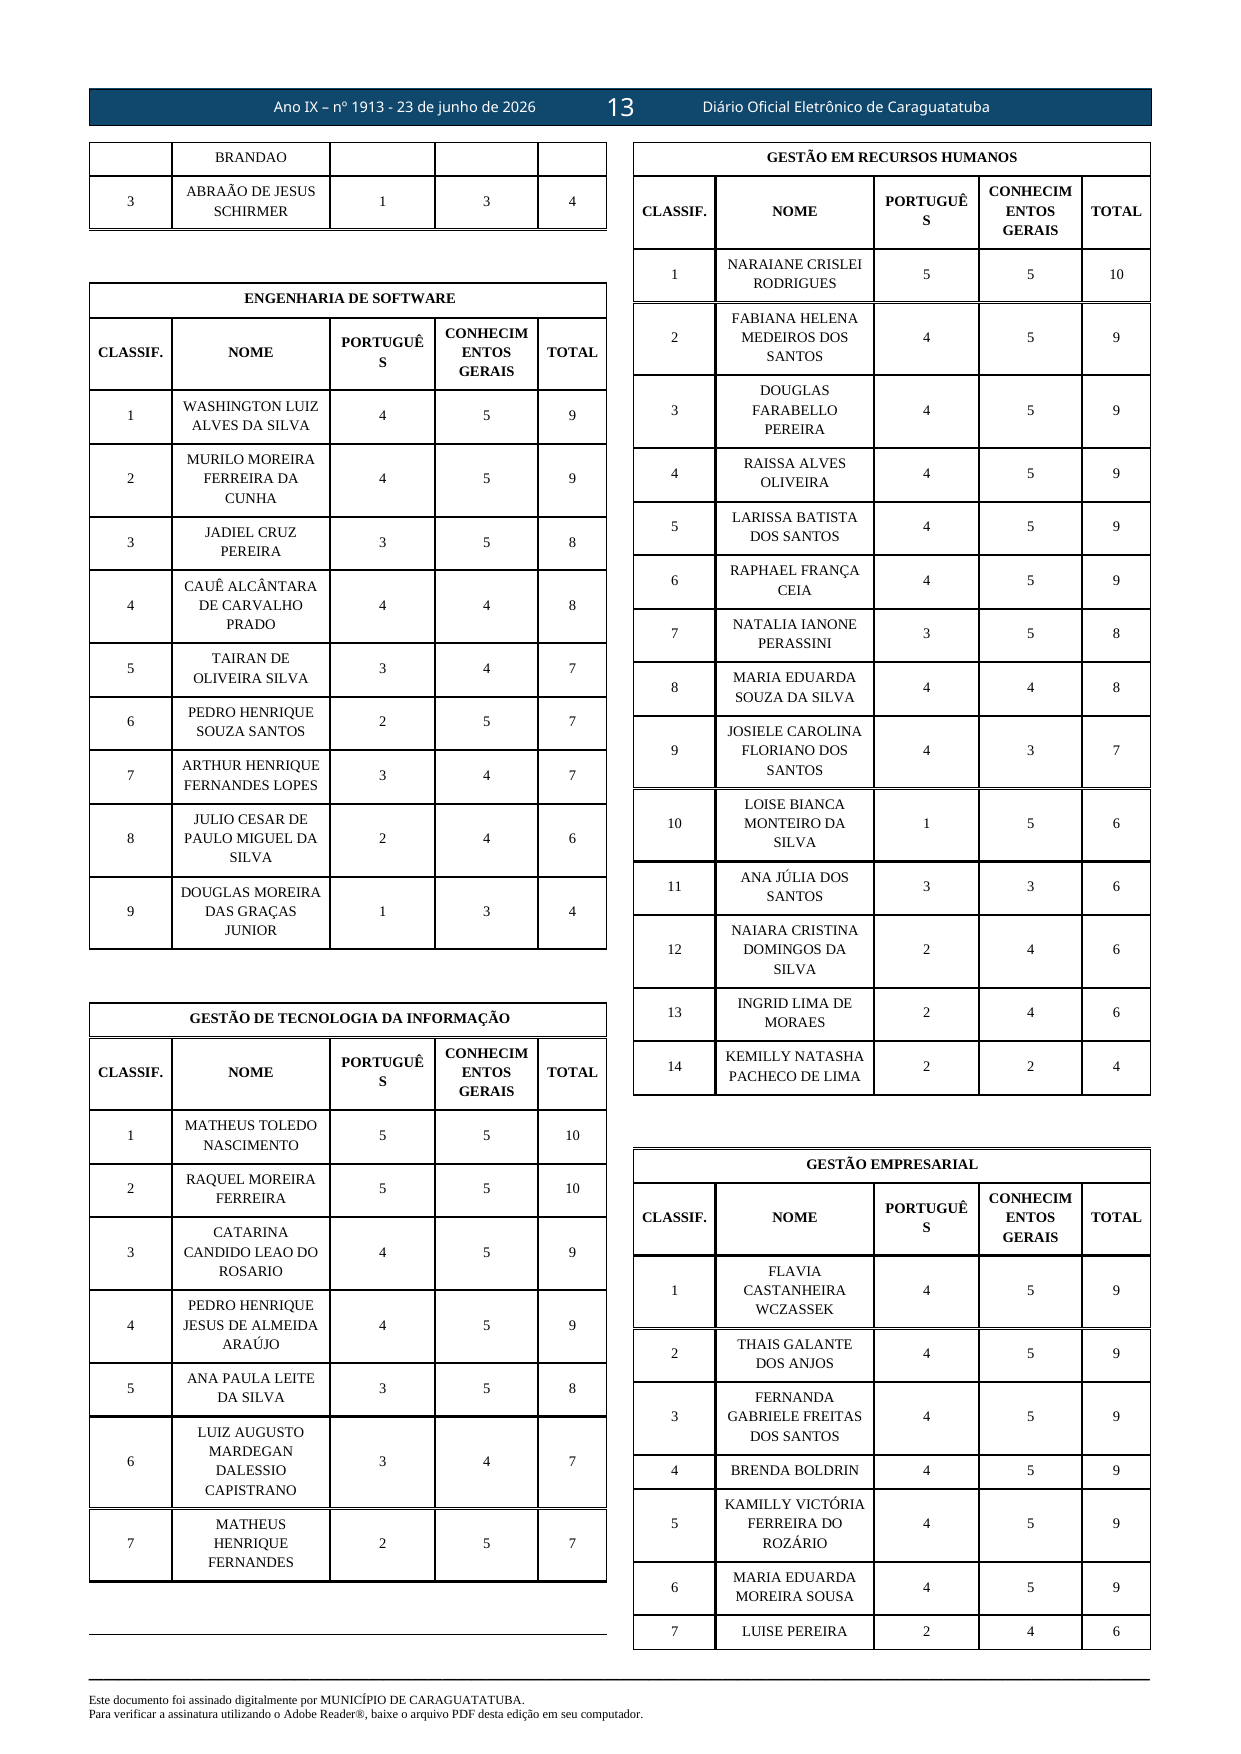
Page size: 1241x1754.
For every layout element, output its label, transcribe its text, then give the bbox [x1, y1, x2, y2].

table_cell FLAVIA CASTANHEIRA WCZASSEK [717, 1257, 873, 1327]
table_cell 9 [634, 717, 714, 787]
table_cell 2 [875, 1042, 978, 1094]
table_cell [716, 1096, 874, 1147]
table_cell 7 [539, 1510, 606, 1580]
table_cell MARIA EDUARDA SOUZA DA SILVA [717, 663, 873, 715]
table_cell 9 [539, 1291, 606, 1362]
table_cell 3 [634, 376, 714, 447]
table_cell 4 [875, 1490, 978, 1561]
table_cell TAIRAN DE OLIVEIRA SILVA [173, 644, 329, 696]
table_cell 4 [980, 663, 1081, 715]
table_cell 7 [634, 1616, 714, 1649]
table_cell WASHINGTON LUIZ ALVES DA SILVA [173, 391, 329, 443]
table_cell 7 [539, 1418, 606, 1507]
table_cell 8 [539, 1364, 606, 1415]
table_cell JOSIELE CAROLINA FLORIANO DOS SANTOS [717, 717, 873, 787]
table_cell 9 [1083, 1563, 1150, 1614]
table_cell 2 [875, 916, 978, 987]
table_cell 11 [634, 863, 714, 914]
table_cell 6 [90, 1418, 171, 1507]
table_cell 6 [90, 698, 171, 749]
table_cell [330, 950, 435, 1002]
table_cell 1 [875, 790, 978, 860]
table_cell [172, 950, 330, 1002]
table_cell 14 [634, 1042, 714, 1094]
table_cell 1 [331, 878, 434, 948]
table_cell 13 [634, 989, 714, 1040]
table_cell 4 [331, 571, 434, 642]
table_cell [435, 950, 538, 1002]
table_cell LARISSA BATISTA DOS SANTOS [717, 503, 873, 554]
table_cell NOME [717, 177, 873, 248]
table_cell 9 [1083, 556, 1150, 608]
table_cell 3 [331, 1418, 434, 1507]
table_cell NAIARA CRISTINA DOMINGOS DA SILVA [717, 916, 873, 987]
table_cell MARIA EDUARDA MOREIRA SOUSA [717, 1563, 873, 1614]
table_cell 9 [1083, 1383, 1150, 1454]
table_cell 9 [90, 878, 171, 948]
table_cell RAPHAEL FRANÇA CEIA [717, 556, 873, 608]
table_cell 5 [980, 1383, 1081, 1454]
table_cell 4 [436, 1418, 537, 1507]
table_cell 9 [539, 391, 606, 443]
table_cell 5 [980, 556, 1081, 608]
table_cell 5 [980, 610, 1081, 661]
table_cell 4 [875, 1456, 978, 1488]
table_cell 3 [331, 1364, 434, 1415]
table_cell 4 [1083, 1042, 1150, 1094]
table_cell 5 [90, 1364, 171, 1415]
table_cell 2 [634, 1330, 714, 1381]
table_cell [331, 143, 434, 175]
table_cell 5 [634, 1490, 714, 1561]
table_cell 4 [875, 1383, 978, 1454]
table_cell GESTÃO DE TECNOLOGIA DA INFORMAÇÃO [90, 1004, 606, 1036]
table_cell 5 [980, 304, 1081, 374]
table_cell [435, 231, 538, 282]
table_cell 9 [1083, 1330, 1150, 1381]
table_cell 6 [1083, 863, 1150, 914]
table_cell 7 [539, 698, 606, 749]
table_cell NATALIA IANONE PERASSINI [717, 610, 873, 661]
table_cell 5 [90, 644, 171, 696]
table_cell TOTAL [539, 319, 606, 389]
table_cell 4 [875, 717, 978, 787]
table_cell INGRID LIMA DE MORAES [717, 989, 873, 1040]
table_cell 10 [1083, 250, 1150, 301]
table_cell FERNANDA GABRIELE FREITAS DOS SANTOS [717, 1383, 873, 1454]
table_cell 5 [980, 1330, 1081, 1381]
table_cell 5 [436, 391, 537, 443]
table_cell 4 [539, 177, 606, 228]
table_cell [979, 1096, 1082, 1147]
table_cell 4 [875, 663, 978, 715]
table_cell [874, 1096, 979, 1147]
table_cell 1 [331, 177, 434, 228]
table_cell 4 [634, 1456, 714, 1488]
table_cell 6 [634, 556, 714, 608]
table_cell ARTHUR HENRIQUE FERNANDES LOPES [173, 751, 329, 803]
table_cell 4 [634, 449, 714, 501]
table_cell 4 [875, 376, 978, 447]
table_cell 5 [980, 1563, 1081, 1614]
table_cell ENGENHARIA DE SOFTWARE [90, 284, 606, 317]
table_cell 7 [90, 1510, 171, 1580]
table_cell [330, 1583, 435, 1634]
table_cell LOISE BIANCA MONTEIRO DA SILVA [717, 790, 873, 860]
table_cell BRENDA BOLDRIN [717, 1456, 873, 1488]
table_cell 4 [331, 445, 434, 516]
table_cell 4 [875, 503, 978, 554]
table_cell 4 [875, 1563, 978, 1614]
table_cell 2 [331, 805, 434, 876]
table_cell CONHECIMENTOS GERAIS [980, 1184, 1081, 1254]
table_cell 7 [1083, 717, 1150, 787]
table_cell 3 [875, 610, 978, 661]
table_cell 2 [634, 304, 714, 374]
table_cell JADIEL CRUZ PEREIRA [173, 518, 329, 569]
table_cell 8 [1083, 610, 1150, 661]
table_cell 8 [634, 663, 714, 715]
table_cell 5 [980, 449, 1081, 501]
table_cell 4 [436, 571, 537, 642]
table_cell 7 [539, 644, 606, 696]
table_cell 5 [331, 1111, 434, 1163]
table_cell THAIS GALANTE DOS ANJOS [717, 1330, 873, 1381]
table_cell TOTAL [1083, 177, 1150, 248]
table_cell [538, 231, 607, 282]
table_cell [89, 950, 172, 1002]
table_cell 1 [90, 391, 171, 443]
table_cell BRANDAO [173, 143, 329, 175]
table_cell 2 [875, 1616, 978, 1649]
table_cell 2 [331, 1510, 434, 1580]
table_cell 3 [331, 644, 434, 696]
table_cell 3 [331, 518, 434, 569]
table_cell 2 [90, 445, 171, 516]
table_cell 9 [1083, 1456, 1150, 1488]
table_cell 6 [1083, 1616, 1150, 1649]
table_cell KEMILLY NATASHA PACHECO DE LIMA [717, 1042, 873, 1094]
table_cell PORTUGUÊS [875, 1184, 978, 1254]
table_cell 4 [875, 449, 978, 501]
table_cell ABRAÃO DE JESUS SCHIRMER [173, 177, 329, 228]
table_cell [330, 231, 435, 282]
table_cell 4 [875, 1330, 978, 1381]
table_cell 9 [1083, 304, 1150, 374]
table_cell 9 [1083, 1257, 1150, 1327]
table_cell FABIANA HELENA MEDEIROS DOS SANTOS [717, 304, 873, 374]
table_cell 5 [980, 790, 1081, 860]
table_cell 4 [980, 916, 1081, 987]
table_cell 4 [331, 1291, 434, 1362]
table_cell NARAIANE CRISLEI RODRIGUES [717, 250, 873, 301]
table_cell [89, 231, 172, 282]
table_cell 5 [436, 445, 537, 516]
table_cell 4 [436, 751, 537, 803]
table_cell CONHECIMENTOS GERAIS [436, 1039, 537, 1109]
table_cell 10 [634, 790, 714, 860]
table_cell [436, 143, 537, 175]
table_cell 5 [980, 1490, 1081, 1561]
table_cell MATHEUS HENRIQUE FERNANDES [173, 1510, 329, 1580]
table_cell 5 [436, 1364, 537, 1415]
table_cell 4 [539, 878, 606, 948]
table_cell PORTUGUÊS [331, 1039, 434, 1109]
table_cell [172, 1583, 330, 1634]
table_cell 3 [436, 177, 537, 228]
table_cell MATHEUS TOLEDO NASCIMENTO [173, 1111, 329, 1163]
table_cell 5 [436, 1218, 537, 1289]
table_cell 4 [980, 989, 1081, 1040]
table_cell 9 [1083, 376, 1150, 447]
table_cell 9 [539, 445, 606, 516]
table_cell LUIZ AUGUSTO MARDEGAN DALESSIO CAPISTRANO [173, 1418, 329, 1507]
table_cell 7 [539, 751, 606, 803]
table_cell [538, 1583, 607, 1634]
table_cell [90, 143, 171, 175]
table_cell 2 [331, 698, 434, 749]
table_cell GESTÃO EMPRESARIAL [634, 1150, 1150, 1182]
table_cell RAISSA ALVES OLIVEIRA [717, 449, 873, 501]
table_cell 6 [1083, 989, 1150, 1040]
table_cell 12 [634, 916, 714, 987]
table_cell [539, 143, 606, 175]
table_cell 4 [875, 1257, 978, 1327]
table_cell 5 [980, 376, 1081, 447]
table_cell 9 [539, 1218, 606, 1289]
table_cell TOTAL [1083, 1184, 1150, 1254]
table_cell 8 [539, 518, 606, 569]
table_cell 3 [634, 1383, 714, 1454]
table_cell 9 [1083, 449, 1150, 501]
table_cell [172, 231, 330, 282]
table_cell KAMILLY VICTÓRIA FERREIRA DO ROZÁRIO [717, 1490, 873, 1561]
table_cell 10 [539, 1165, 606, 1216]
table_cell GESTÃO EM RECURSOS HUMANOS [634, 143, 1150, 175]
table_cell 9 [1083, 503, 1150, 554]
table_cell 4 [331, 391, 434, 443]
table_cell [89, 1583, 172, 1634]
table_cell CONHECIMENTOS GERAIS [436, 319, 537, 389]
table_cell CATARINA CANDIDO LEAO DO ROSARIO [173, 1218, 329, 1289]
table_cell 5 [436, 1165, 537, 1216]
table_cell [538, 950, 607, 1002]
table_cell 5 [331, 1165, 434, 1216]
table_cell RAQUEL MOREIRA FERREIRA [173, 1165, 329, 1216]
table_cell 2 [980, 1042, 1081, 1094]
table_cell PEDRO HENRIQUE JESUS DE ALMEIDA ARAÚJO [173, 1291, 329, 1362]
table_cell [435, 1583, 538, 1634]
table_cell 3 [331, 751, 434, 803]
table_cell 7 [90, 751, 171, 803]
table_cell 4 [875, 304, 978, 374]
table_cell CLASSIF. [90, 319, 171, 389]
table_cell MURILO MOREIRA FERREIRA DA CUNHA [173, 445, 329, 516]
table_cell 5 [980, 1456, 1081, 1488]
table_cell 5 [980, 250, 1081, 301]
table_cell 5 [436, 1291, 537, 1362]
table_cell 5 [436, 518, 537, 569]
table_cell 3 [875, 863, 978, 914]
table_cell TOTAL [539, 1039, 606, 1109]
table_cell CLASSIF. [634, 1184, 714, 1254]
table_cell CAUÊ ALCÂNTARA DE CARVALHO PRADO [173, 571, 329, 642]
table_cell 3 [90, 518, 171, 569]
table_cell 8 [539, 571, 606, 642]
table_cell 7 [634, 610, 714, 661]
table_cell LUISE PEREIRA [717, 1616, 873, 1649]
table_cell 8 [1083, 663, 1150, 715]
table_cell 4 [331, 1218, 434, 1289]
table_cell 2 [90, 1165, 171, 1216]
table_cell 5 [436, 1111, 537, 1163]
table_cell 3 [90, 1218, 171, 1289]
table_cell 8 [90, 805, 171, 876]
table_cell 6 [634, 1563, 714, 1614]
table_cell 5 [634, 503, 714, 554]
table_cell 1 [634, 1257, 714, 1327]
table_cell 5 [980, 1257, 1081, 1327]
table_cell ANA JÚLIA DOS SANTOS [717, 863, 873, 914]
table_cell 4 [90, 1291, 171, 1362]
table_cell CLASSIF. [634, 177, 714, 248]
table_cell 6 [539, 805, 606, 876]
table_cell 3 [90, 177, 171, 228]
table_cell CLASSIF. [90, 1039, 171, 1109]
table_cell 5 [980, 503, 1081, 554]
table_cell 6 [1083, 916, 1150, 987]
table_cell ANA PAULA LEITE DA SILVA [173, 1364, 329, 1415]
table_cell 4 [436, 805, 537, 876]
table_cell PORTUGUÊS [875, 177, 978, 248]
table_cell 1 [634, 250, 714, 301]
table_cell 2 [875, 989, 978, 1040]
table_cell 4 [980, 1616, 1081, 1649]
table_cell 4 [90, 571, 171, 642]
table_cell 5 [436, 1510, 537, 1580]
table_cell PEDRO HENRIQUE SOUZA SANTOS [173, 698, 329, 749]
table_cell 4 [875, 556, 978, 608]
table_cell NOME [717, 1184, 873, 1254]
table_cell [1082, 1096, 1151, 1147]
table_cell NOME [173, 1039, 329, 1109]
table_cell 9 [1083, 1490, 1150, 1561]
table_cell JULIO CESAR DE PAULO MIGUEL DA SILVA [173, 805, 329, 876]
table_cell [633, 1096, 716, 1147]
table_cell 3 [436, 878, 537, 948]
table_cell CONHECIMENTOS GERAIS [980, 177, 1081, 248]
table_cell PORTUGUÊS [331, 319, 434, 389]
table_cell 6 [1083, 790, 1150, 860]
table_cell 1 [90, 1111, 171, 1163]
table_cell DOUGLAS MOREIRA DAS GRAÇAS JUNIOR [173, 878, 329, 948]
table_cell 3 [980, 863, 1081, 914]
table_cell 10 [539, 1111, 606, 1163]
table_cell 5 [436, 698, 537, 749]
table_cell 5 [875, 250, 978, 301]
table_cell DOUGLAS FARABELLO PEREIRA [717, 376, 873, 447]
table_cell 3 [980, 717, 1081, 787]
table_cell NOME [173, 319, 329, 389]
table_cell 4 [436, 644, 537, 696]
